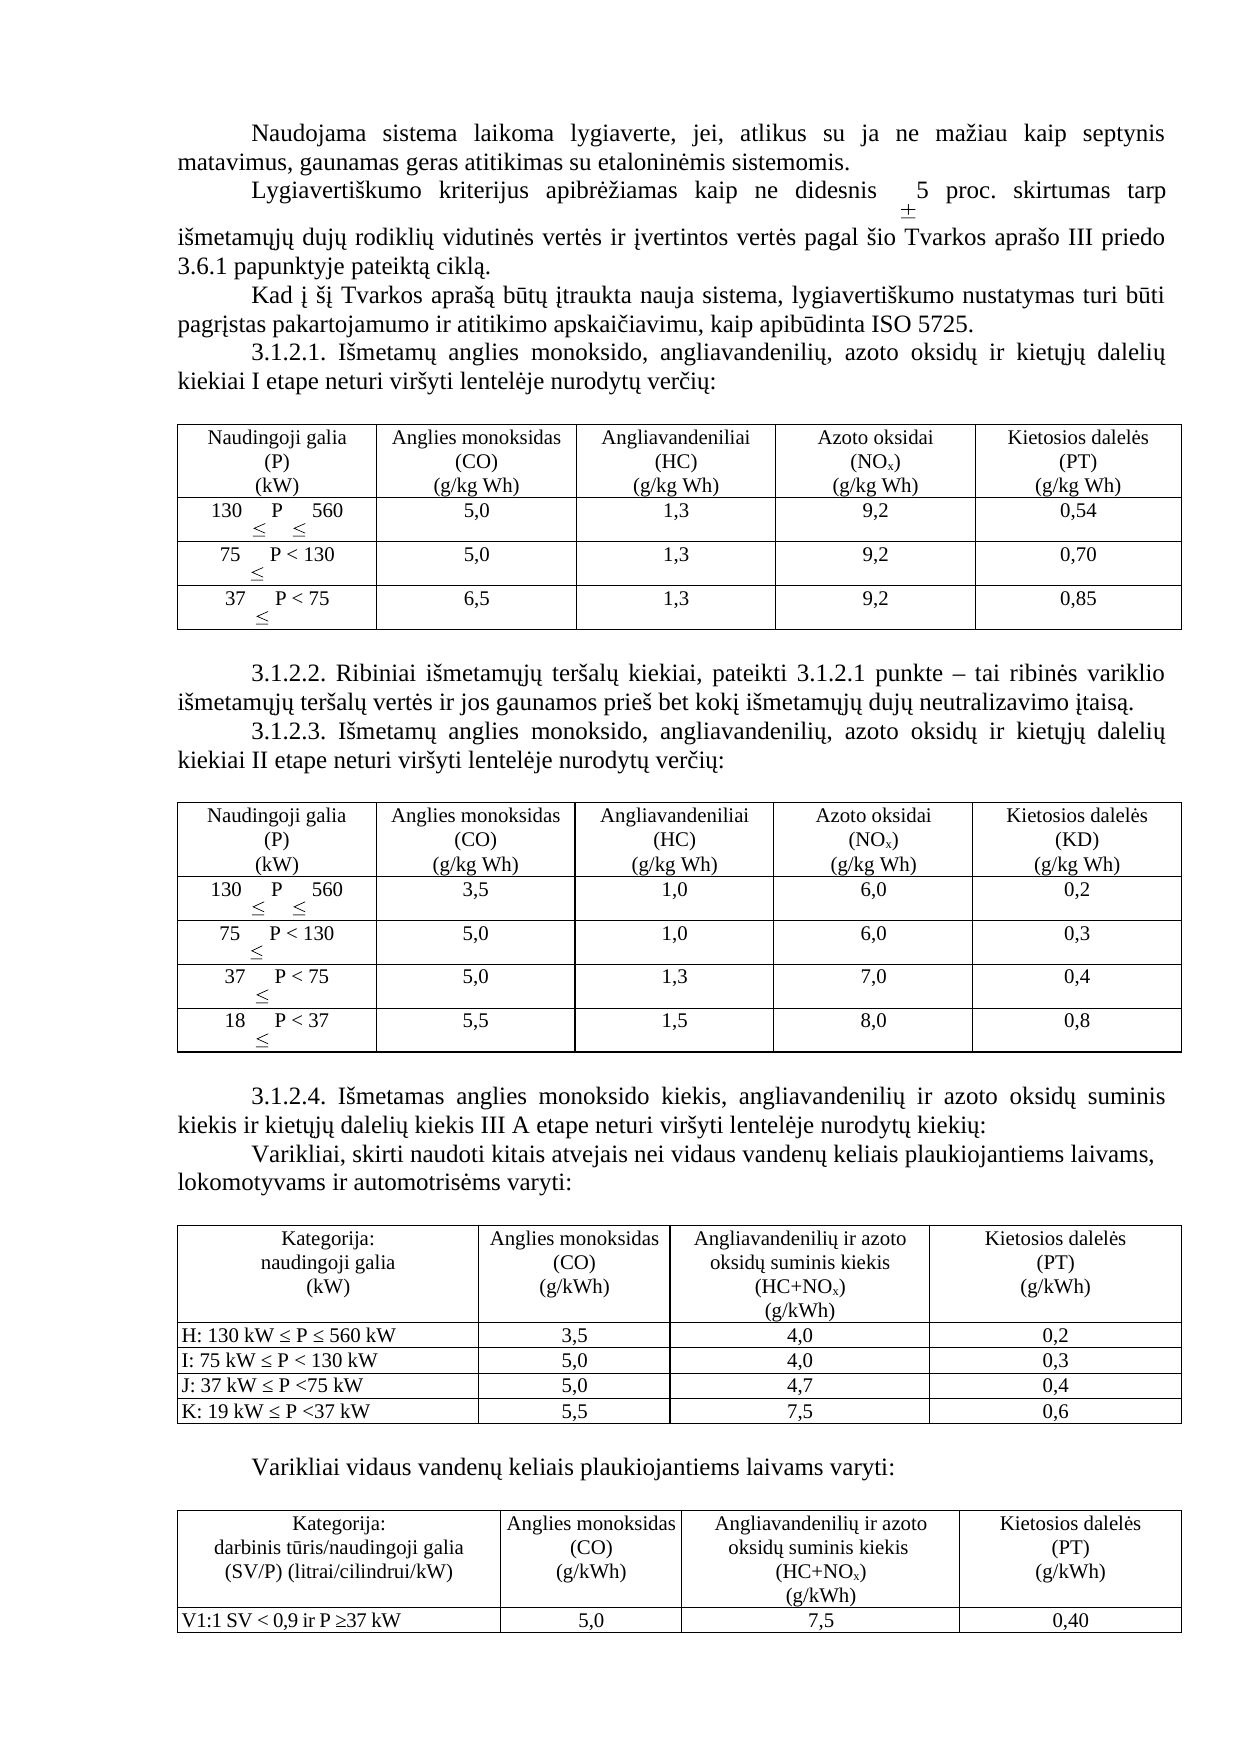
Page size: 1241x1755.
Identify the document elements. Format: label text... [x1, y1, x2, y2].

table_cell 37 P < 75 [178, 965, 376, 1007]
table_cell H: 130 kW ≤ P ≤ 560 kW [178, 1323, 478, 1347]
table_cell 1,3 [577, 586, 775, 629]
table_cell 130 P 560 [178, 498, 376, 541]
text Lygiavertiškumo kriterijus apibrėžiamas kaip ne didesnis 5 proc. skirtumas tarp išmetamųjų dujų rodiklių vidutinės vertės ir įvertintos vertės pagal šio Tvarkos aprašo III priedo 3.6.1 papunktyje pateiktą ciklą. [177, 176, 1166, 280]
table_cell 0,40 [960, 1608, 1181, 1632]
table_cell 5,0 [377, 965, 574, 1007]
table_cell I: 75 kW ≤ P < 130 kW [178, 1348, 478, 1372]
table_cell 7,5 [671, 1399, 929, 1423]
table_cell 9,2 [776, 498, 975, 541]
table_cell 6,5 [377, 586, 576, 629]
table_cell 0,6 [930, 1399, 1181, 1423]
table_cell 4,0 [671, 1348, 929, 1372]
table_header Kietosios dalelės (PT) (g/kWh) [930, 1226, 1181, 1322]
table_cell 75 P < 130 [178, 542, 376, 585]
table_header Angliavandeniliai (HC) (g/kg Wh) [577, 425, 775, 497]
table_cell 7,5 [682, 1608, 959, 1632]
table_cell 5,0 [377, 498, 576, 541]
table_cell 5,5 [479, 1399, 669, 1423]
table_header Azoto oksidai (NOx) (g/kg Wh) [776, 425, 975, 497]
table_header Angliavandenilių ir azoto oksidų suminis kiekis (HC+NOx) (g/kWh) [671, 1226, 929, 1322]
table_cell 0,4 [930, 1374, 1181, 1397]
table_cell 1,3 [577, 498, 775, 541]
table_cell 0,85 [976, 586, 1181, 629]
text 3.1.2.1. Išmetamų anglies monoksido, angliavandenilių, azoto oksidų ir kietųjų dalelių kiekiai I etape neturi viršyti lentelėje nurodytų verčių: [177, 337, 1166, 395]
table_cell 8,0 [774, 1009, 972, 1051]
text Varikliai, skirti naudoti kitais atvejais nei vidaus vandenų keliais plaukiojantiems laivams, lokomotyvams ir automotrisėms varyti: [177, 1139, 1166, 1196]
table_header Angliavandenilių ir azoto oksidų suminis kiekis (HC+NOx) (g/kWh) [682, 1511, 959, 1607]
table_cell V1:1 SV < 0,9 ir P ≥37 kW [178, 1608, 500, 1632]
table_header Anglies monoksidas (CO) (g/kg Wh) [377, 425, 576, 497]
table_cell K: 19 kW ≤ P <37 kW [178, 1399, 478, 1423]
text Kad į šį Tvarkos aprašą būtų įtraukta nauja sistema, lygiavertiškumo nustatymas turi būti pagrįstas pakartojamumo ir atitikimo apskaičiavimu, kaip apibūdinta ISO 5725. [177, 280, 1166, 337]
table_header Kietosios dalelės (KD) (g/kg Wh) [973, 803, 1181, 876]
table_header Angliavandeniliai (HC) (g/kg Wh) [576, 803, 773, 876]
table_cell 4,7 [671, 1374, 929, 1397]
table_cell 5,0 [479, 1348, 669, 1372]
table_header Naudingoji galia (P) (kW) [178, 425, 376, 497]
table_cell 3,5 [479, 1323, 669, 1347]
table_cell 18 P < 37 [178, 1009, 376, 1051]
table_header Naudingoji galia (P) (kW) [178, 803, 376, 876]
table_cell 1,5 [576, 1009, 773, 1051]
table_cell 0,54 [976, 498, 1181, 541]
table_cell 4,0 [671, 1323, 929, 1347]
table_cell 0,70 [976, 542, 1181, 585]
table_cell 5,0 [479, 1374, 669, 1397]
table_cell 1,3 [577, 542, 775, 585]
table_header Anglies monoksidas (CO) (g/kWh) [501, 1511, 681, 1607]
table_header Kietosios dalelės (PT) (g/kg Wh) [976, 425, 1181, 497]
table_cell 5,5 [377, 1009, 574, 1051]
text 3.1.2.4. Išmetamas anglies monoksido kiekis, angliavandenilių ir azoto oksidų suminis kiekis ir kietųjų dalelių kiekis III A etape neturi viršyti lentelėje nurodytų kiekių: [177, 1081, 1166, 1139]
table_cell J: 37 kW ≤ P <75 kW [178, 1374, 478, 1397]
table_cell 6,0 [774, 877, 972, 919]
table_header Kategorija: darbinis tūris/naudingoji galia (SV/P) (litrai/cilindrui/kW) [178, 1511, 500, 1607]
text Varikliai vidaus vandenų keliais plaukiojantiems laivams varyti: [177, 1452, 1166, 1481]
table_header Azoto oksidai (NOx) (g/kg Wh) [774, 803, 972, 876]
table_cell 5,0 [377, 921, 574, 963]
table_cell 0,2 [930, 1323, 1181, 1347]
table_cell 130 P 560 [178, 877, 376, 919]
text 3.1.2.3. Išmetamų anglies monoksido, angliavandenilių, azoto oksidų ir kietųjų dalelių kiekiai II etape neturi viršyti lentelėje nurodytų verčių: [177, 716, 1166, 773]
table_cell 37 P < 75 [178, 586, 376, 629]
table_cell 3,5 [377, 877, 574, 919]
table_cell 6,0 [774, 921, 972, 963]
table_cell 7,0 [774, 965, 972, 1007]
table_cell 0,8 [973, 1009, 1181, 1051]
table_header Kietosios dalelės (PT) (g/kWh) [960, 1511, 1181, 1607]
table_header Anglies monoksidas (CO) (g/kWh) [479, 1226, 669, 1322]
table_header Kategorija: naudingoji galia (kW) [178, 1226, 478, 1322]
table_cell 5,0 [377, 542, 576, 585]
text Naudojama sistema laikoma lygiaverte, jei, atlikus su ja ne mažiau kaip septynis matavimus, gaunamas geras atitikimas su etaloninėmis sistemomis. [177, 118, 1166, 176]
table_cell 0,3 [930, 1348, 1181, 1372]
text 3.1.2.2. Ribiniai išmetamųjų teršalų kiekiai, pateikti 3.1.2.1 punkte – tai ribinės variklio išmetamųjų teršalų vertės ir jos gaunamos prieš bet kokį išmetamųjų dujų neutralizavimo įtaisą. [177, 658, 1166, 716]
table_cell 1,0 [576, 877, 773, 919]
table_cell 1,0 [576, 921, 773, 963]
table_cell 75 P < 130 [178, 921, 376, 963]
table_cell 0,3 [973, 921, 1181, 963]
table_cell 9,2 [776, 586, 975, 629]
table_cell 0,2 [973, 877, 1181, 919]
table_header Anglies monoksidas (CO) (g/kg Wh) [377, 803, 574, 876]
table_cell 0,4 [973, 965, 1181, 1007]
table_cell 9,2 [776, 542, 975, 585]
table_cell 1,3 [576, 965, 773, 1007]
table_cell 5,0 [501, 1608, 681, 1632]
